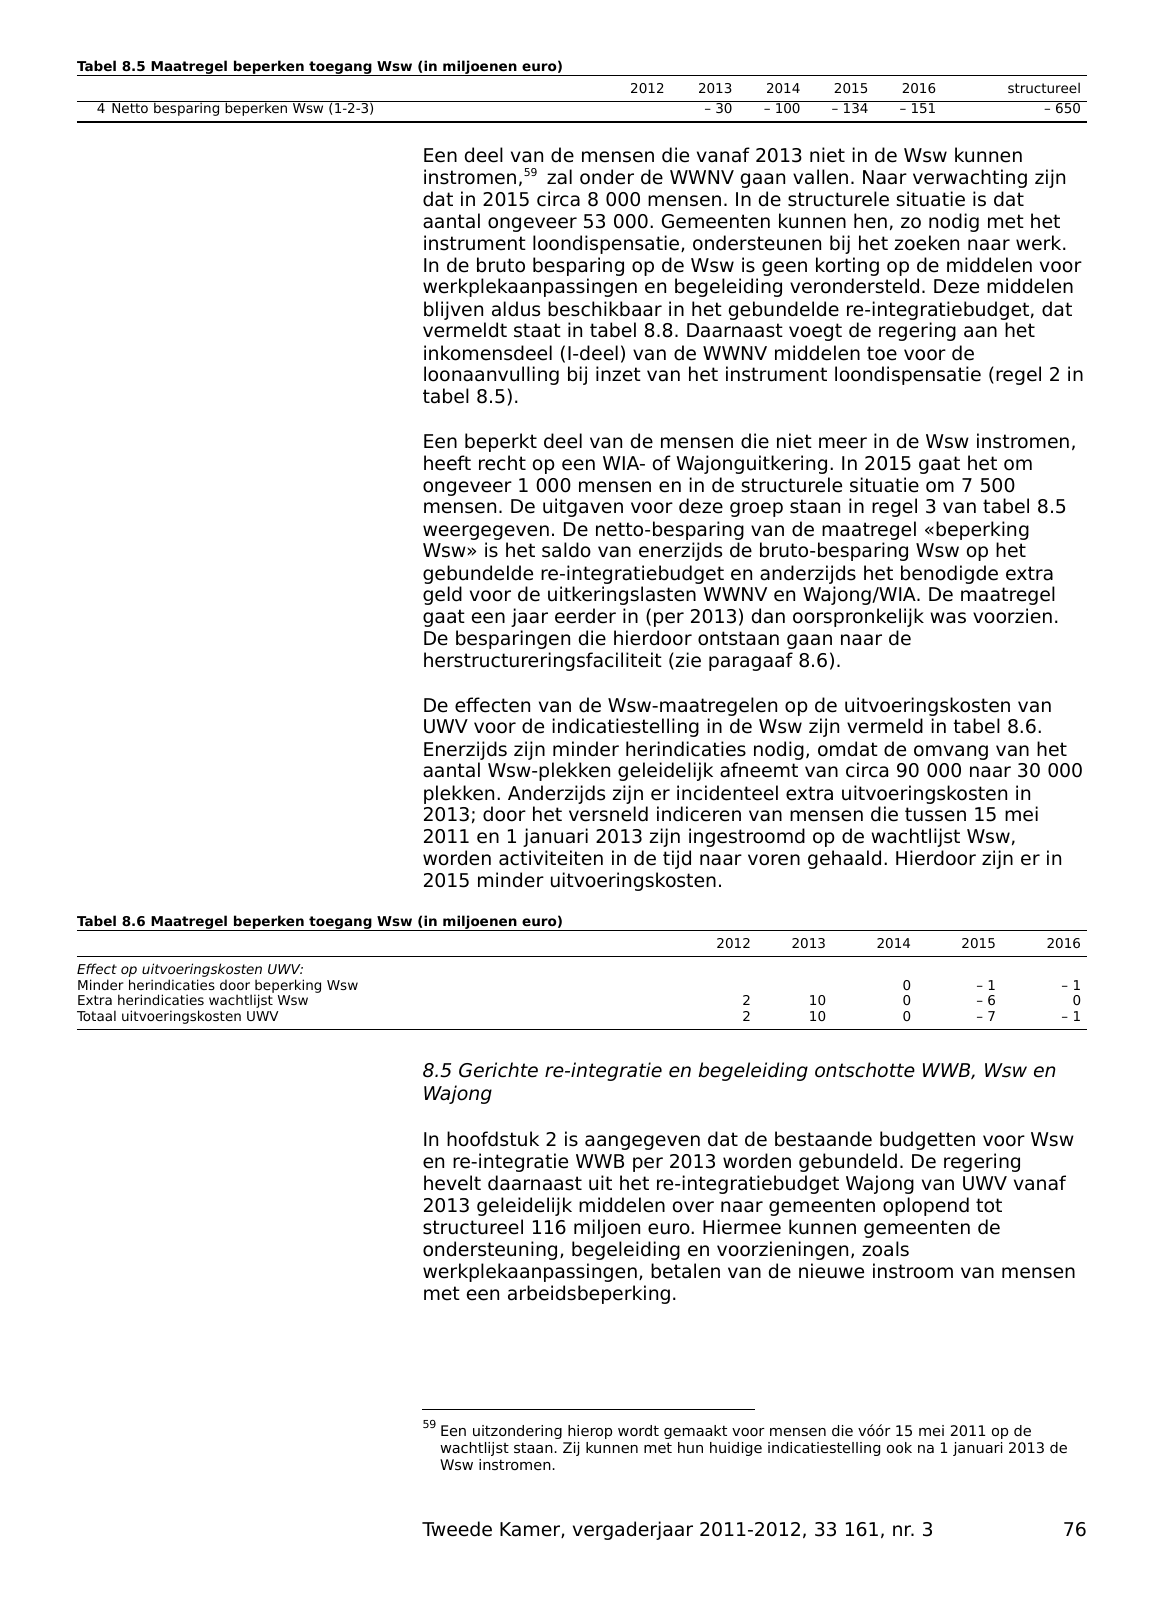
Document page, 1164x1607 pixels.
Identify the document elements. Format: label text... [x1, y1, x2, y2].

text Een uitzondering hierop wordt gemaakt voor mensen die vóór 15 mei 2011 op de wachtlijst staan. Zij kunnen met hun huidige indicatiestelling ook na 1 januari 2013 de Wsw instromen. [422, 1418, 1087, 1474]
text In hoofdstuk 2 is aangegeven dat de bestaande budgetten voor Wsw en re-integratie WWB per 2013 worden gebundeld. De regering hevelt daarnaast uit het re-integratiebudget Wajong van UWV vanaf 2013 geleidelijk middelen over naar gemeenten oplopend tot structureel 116 miljoen euro. Hiermee kunnen gemeenten de ondersteuning, begeleiding en voorzieningen, zoals werkplekaanpassingen, betalen van de nieuwe instroom van mensen met een arbeidsbeperking. [422, 1129, 1087, 1305]
table_cell Effect op uitvoeringskosten UWV: [77, 957, 681, 977]
table_cell 2012 [603, 76, 670, 101]
table_cell – 151 [874, 102, 942, 121]
table_cell [756, 957, 832, 977]
table_cell 2 [681, 1009, 756, 1029]
table_cell 2014 [832, 931, 917, 956]
text Een beperkt deel van de mensen die niet meer in de Wsw instromen, heeft recht op een WIA- of Wajonguitkering. In 2015 gaat het om ongeveer 1 000 mensen en in de structurele situatie om 7 500 mensen. De uitgaven voor deze groep staan in regel 3 van tabel 8.5 weergegeven. De netto-besparing van de maatregel «beperking Wsw» is het saldo van enerzijds de bruto-besparing Wsw op het gebundelde re-integratiebudget en anderzijds het benodigde extra geld voor de uitkeringslasten WWNV en Wajong/WIA. De maatregel gaat een jaar eerder in (per 2013) dan oorspronkelijk was voorzien. De besparingen die hierdoor ontstaan gaan naar de herstructureringsfaciliteit (zie paragaaf 8.6). [422, 431, 1087, 672]
table_cell Netto besparing beperken Wsw (1-2-3) [105, 102, 602, 121]
table_cell [77, 76, 105, 101]
table_cell [1002, 957, 1087, 977]
table_cell Minder herindicaties door beperking Wsw [77, 978, 681, 993]
table_cell 2013 [670, 76, 738, 101]
table_cell 2012 [681, 931, 756, 956]
table_cell 2015 [806, 76, 874, 101]
table_cell [105, 76, 602, 101]
table_cell 0 [832, 993, 917, 1009]
table_cell – 30 [670, 102, 738, 121]
table_cell 0 [832, 978, 917, 993]
table_cell – 1 [917, 978, 1002, 993]
table_cell – 6 [917, 993, 1002, 1009]
table_cell – 1 [1002, 978, 1087, 993]
table_cell 2013 [756, 931, 832, 956]
subtitle 8.5 Gerichte re-integratie en begeleiding ontschotte WWB, Wsw en Wajong [422, 1060, 1087, 1104]
text De effecten van de Wsw-maatregelen op de uitvoeringskosten van UWV voor de indicatiestelling in de Wsw zijn vermeld in tabel 8.6. Enerzijds zijn minder herindicaties nodig, omdat de omvang van het aantal Wsw-plekken geleidelijk afneemt van circa 90 000 naar 30 000 plekken. Anderzijds zijn er incidenteel extra uitvoeringskosten in 2013; door het versneld indiceren van mensen die tussen 15 mei 2011 en 1 januari 2013 zijn ingestroomd op de wachtlijst Wsw, worden activiteiten in de tijd naar voren gehaald. Hierdoor zijn er in 2015 minder uitvoeringskosten. [422, 694, 1087, 892]
text Een deel van de mensen die vanaf 2013 niet in de Wsw kunnen instromen, zal onder de WWNV gaan vallen. Naar verwachting zijn dat in 2015 circa 8 000 mensen. In de structurele situatie is dat aantal ongeveer 53 000. Gemeenten kunnen hen, zo nodig met het instrument loondispensatie, ondersteunen bij het zoeken naar werk. In de bruto besparing op de Wsw is geen korting op de middelen voor werkplekaanpassingen en begeleiding verondersteld. Deze middelen blijven aldus beschikbaar in het gebundelde re-integratiebudget, dat vermeldt staat in tabel 8.8. Daarnaast voegt de regering aan het inkomensdeel (I-deel) van de WWNV middelen toe voor de loonaanvulling bij inzet van het instrument loondispensatie (regel 2 in tabel 8.5). [422, 144, 1087, 408]
table_header Tabel 8.6 Maatregel beperken toegang Wsw (in miljoenen euro) [77, 914, 1087, 930]
table_cell 2 [681, 993, 756, 1009]
table_cell [681, 978, 756, 993]
table_cell 2016 [1002, 931, 1087, 956]
table_cell – 7 [917, 1009, 1002, 1029]
table_cell 10 [756, 1009, 832, 1029]
table_cell 0 [1002, 993, 1087, 1009]
table_cell [832, 957, 917, 977]
table_cell 10 [756, 993, 832, 1009]
table_cell 0 [832, 1009, 917, 1029]
table_cell structureel [942, 76, 1087, 101]
table_cell [603, 102, 670, 121]
table_cell 2015 [917, 931, 1002, 956]
table_header Tabel 8.5 Maatregel beperken toegang Wsw (in miljoenen euro) [77, 59, 1087, 75]
table_cell 4 [77, 102, 105, 121]
table_cell [917, 957, 1002, 977]
table_cell 2014 [738, 76, 806, 101]
table_cell – 650 [942, 102, 1087, 121]
table_cell Totaal uitvoeringskosten UWV [77, 1009, 681, 1029]
table_cell – 1 [1002, 1009, 1087, 1029]
table_cell Extra herindicaties wachtlijst Wsw [77, 993, 681, 1009]
table_cell [756, 978, 832, 993]
table_cell 2016 [874, 76, 942, 101]
table_cell – 134 [806, 102, 874, 121]
table_cell [77, 931, 681, 956]
table_cell [681, 957, 756, 977]
table_cell – 100 [738, 102, 806, 121]
